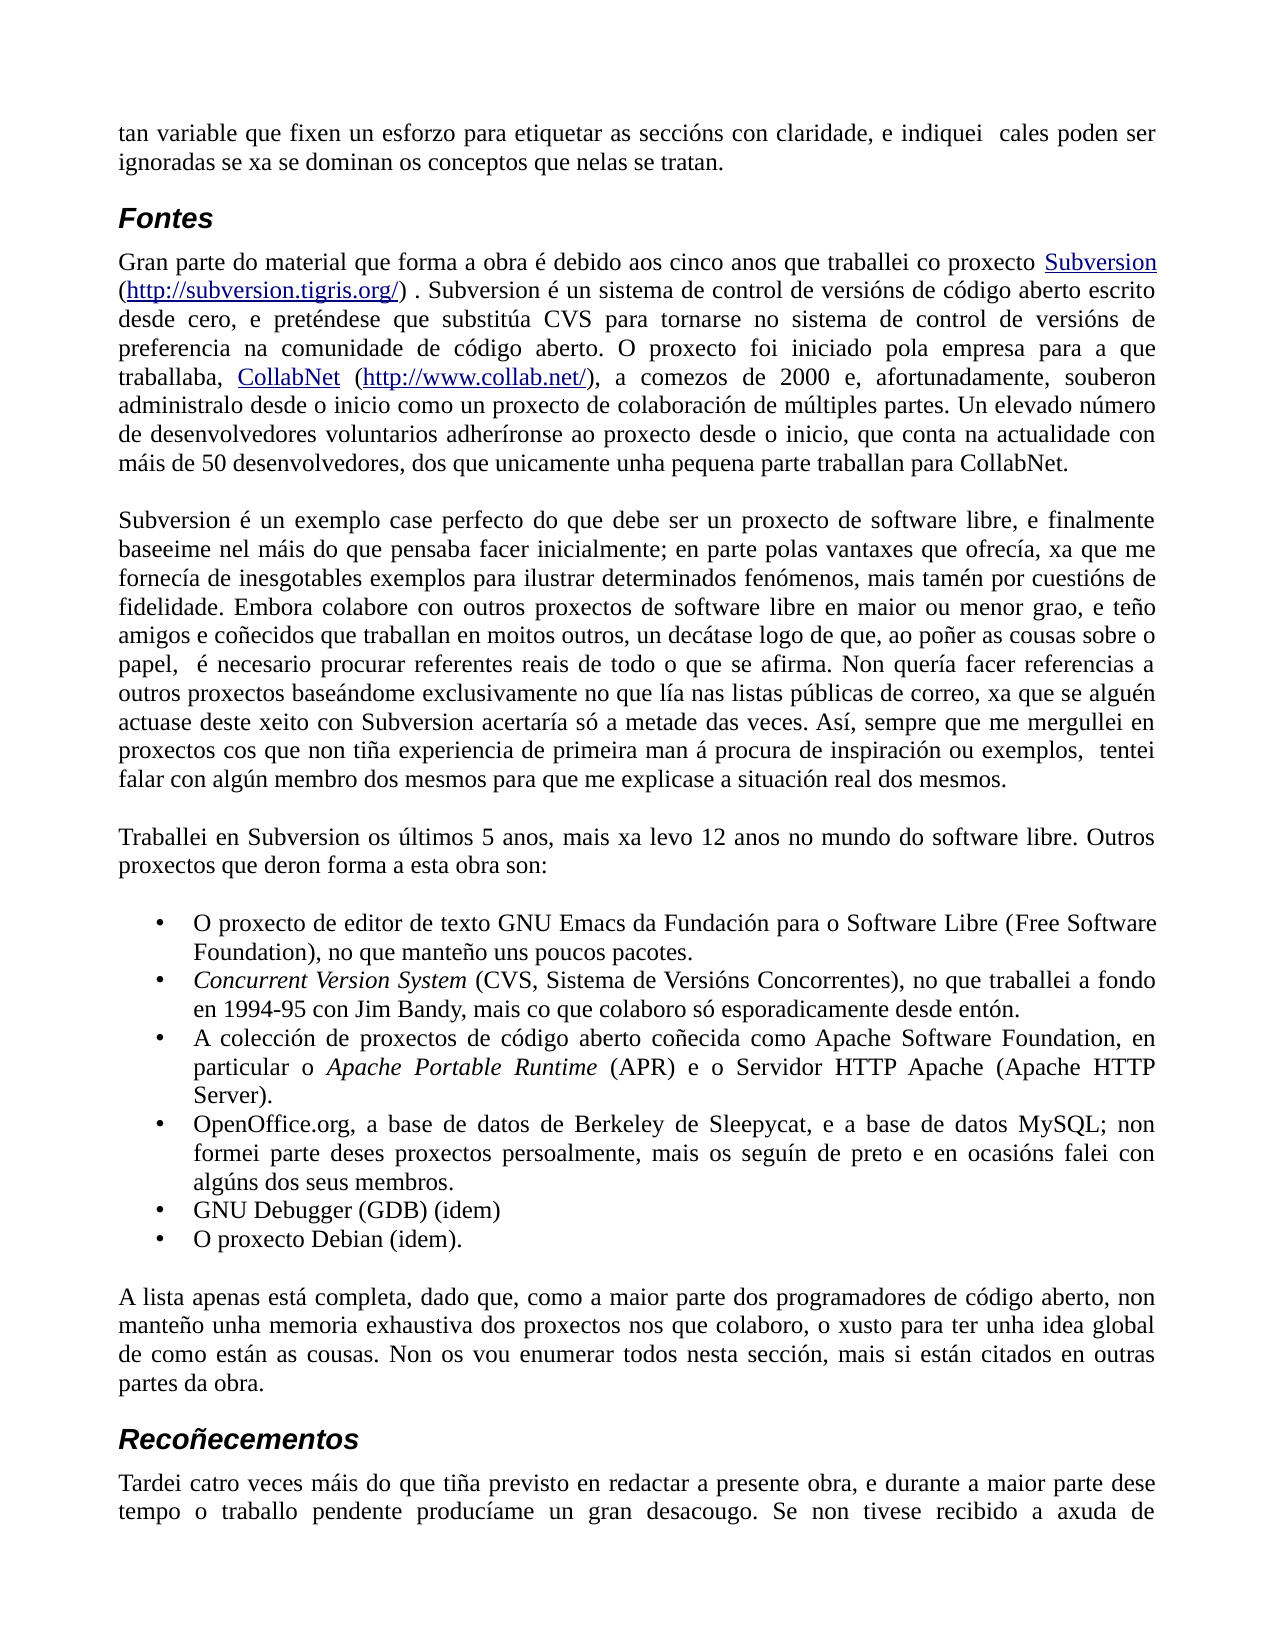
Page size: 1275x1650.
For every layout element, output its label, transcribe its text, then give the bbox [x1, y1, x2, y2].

subtitle Recoñecementos [118, 1422, 1157, 1455]
text Subversion é un exemplo case perfecto do que debe ser un proxecto de software libre, e finalmente baseeime nel máis do que pensaba facer inicialmente; en parte polas vantaxes que ofrecía, xa que me fornecía de inesgotables exemplos para ilustrar determinados fenómenos, mais tamén por cuestións de fidelidade. Embora colabore con outros proxectos de software libre en maior ou menor grao, e teño amigos e coñecidos que traballan en moitos outros, un decátase logo de que, ao poñer as cousas sobre o papel, é necesario procurar referentes reais de todo o que se afirma. Non quería facer referencias a outros proxectos baseándome exclusivamente no que lía nas listas públicas de correo, xa que se alguén actuase deste xeito con Subversion acertaría só a metade das veces. Así, sempre que me mergullei en proxectos cos que non tiña experiencia de primeira man á procura de inspiración ou exemplos, tentei falar con algún membro dos mesmos para que me explicase a situación real dos mesmos. [118, 505, 1157, 793]
list OpenOffice.org, a base de datos de Berkeley de Sleepycat, e a base de datos MySQL; non formei parte deses proxectos persoalmente, mais os seguín de preto e en ocasións falei con algúns dos seus membros. [156, 1109, 1157, 1195]
text tan variable que fixen un esforzo para etiquetar as seccións con claridade, e indiquei cales poden ser ignoradas se xa se dominan os conceptos que nelas se tratan. [118, 118, 1157, 176]
text A lista apenas está completa, dado que, como a maior parte dos programadores de código aberto, non manteño unha memoria exhaustiva dos proxectos nos que colaboro, o xusto para ter unha idea global de como están as cousas. Non os vou enumerar todos nesta sección, mais si están citados en outras partes da obra. [118, 1282, 1157, 1397]
text Gran parte do material que forma a obra é debido aos cinco anos que traballei co proxecto Subversion (http://subversion.tigris.org/) . Subversion é un sistema de control de versións de código aberto escrito desde cero, e preténdese que substitúa CVS para tornarse no sistema de control de versións de preferencia na comunidade de código aberto. O proxecto foi iniciado pola empresa para a que traballaba, CollabNet (http://www.collab.net/), a comezos de 2000 e, afortunadamente, souberon administralo desde o inicio como un proxecto de colaboración de múltiples partes. Un elevado número de desenvolvedores voluntarios adheríronse ao proxecto desde o inicio, que conta na actualidade con máis de 50 desenvolvedores, dos que unicamente unha pequena parte traballan para CollabNet. [118, 247, 1157, 477]
list Concurrent Version System (CVS, Sistema de Versións Concorrentes), no que traballei a fondo en 1994-95 con Jim Bandy, mais co que colaboro só esporadicamente desde entón. [156, 965, 1157, 1023]
subtitle Fontes [118, 201, 1157, 234]
list GNU Debugger (GDB) (idem) [156, 1195, 1157, 1224]
list O proxecto de editor de texto GNU Emacs da Fundación para o Software Libre (Free Software Foundation), no que manteño uns poucos pacotes. [156, 908, 1157, 965]
text Traballei en Subversion os últimos 5 anos, mais xa levo 12 anos no mundo do software libre. Outros proxectos que deron forma a esta obra son: [118, 822, 1157, 879]
text Tardei catro veces máis do que tiña previsto en redactar a presente obra, e durante a maior parte dese tempo o traballo pendente producíame un gran desacougo. Se non tivese recibido a axuda de [118, 1468, 1157, 1525]
list A colección de proxectos de código aberto coñecida como Apache Software Foundation, en particular o Apache Portable Runtime (APR) e o Servidor HTTP Apache (Apache HTTP Server). [156, 1023, 1157, 1109]
list O proxecto Debian (idem). [156, 1224, 1157, 1253]
